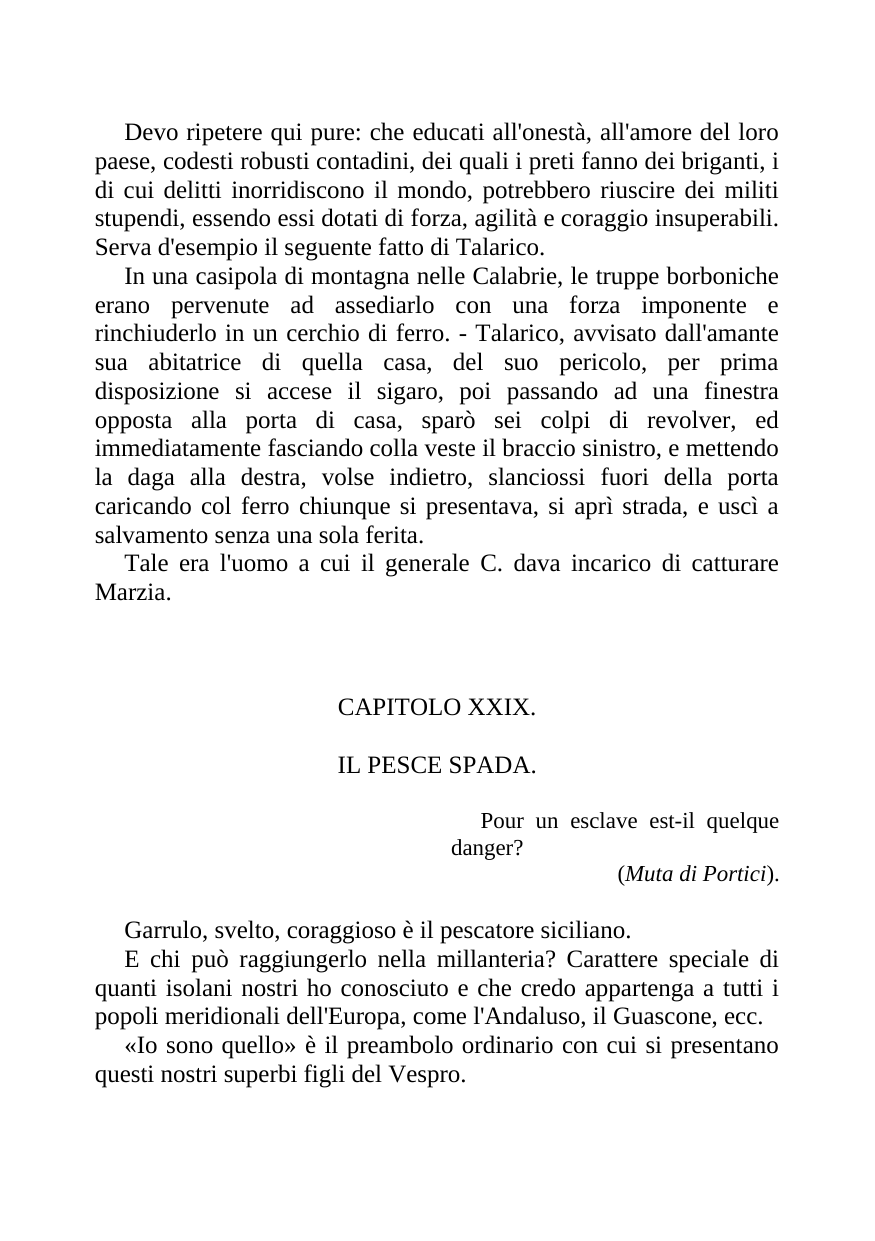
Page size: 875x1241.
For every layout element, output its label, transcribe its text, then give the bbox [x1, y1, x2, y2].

text Tale era l'uomo a cui il generale C. dava incarico di catturare Marzia. [94, 548, 779, 606]
text IL PESCE SPADA. [94, 750, 779, 778]
text In una casipola di montagna nelle Calabrie, le truppe borboniche erano pervenute ad assediarlo con una forza imponente e rinchiuderlo in un cerchio di ferro. - Talarico, avvisato dall'amante sua abitatrice di quella casa, del suo pericolo, per prima disposizione si accese il sigaro, poi passando ad una finestra opposta alla porta di casa, sparò sei colpi di revolver, ed immediatamente fasciando colla veste il braccio sinistro, e mettendo la daga alla destra, volse indietro, slanciossi fuori della porta caricando col ferro chiunque si presentava, si aprì strada, e uscì a salvamento senza una sola ferita. [94, 261, 779, 548]
text Garrulo, svelto, coraggioso è il pescatore siciliano. [94, 915, 779, 944]
text CAPITOLO XXIX. [94, 692, 779, 721]
text Pour un esclave est-il quelque danger? [451, 807, 779, 860]
text E chi può raggiungerlo nella millanteria? Carattere speciale di quanti isolani nostri ho conosciuto e che credo appartenga a tutti i popoli meridionali dell'Europa, come l'Andaluso, il Guascone, ecc. [94, 944, 779, 1030]
text (Muta di Portici). [451, 860, 779, 886]
text Devo ripetere qui pure: che educati all'onestà, all'amore del loro paese, codesti robusti contadini, dei quali i preti fanno dei briganti, i di cui delitti inorridiscono il mondo, potrebbero riuscire dei militi stupendi, essendo essi dotati di forza, agilità e coraggio insuperabili. Serva d'esempio il seguente fatto di Talarico. [94, 117, 779, 261]
text «Io sono quello» è il preambolo ordinario con cui si presentano questi nostri superbi figli del Vespro. [94, 1030, 779, 1088]
